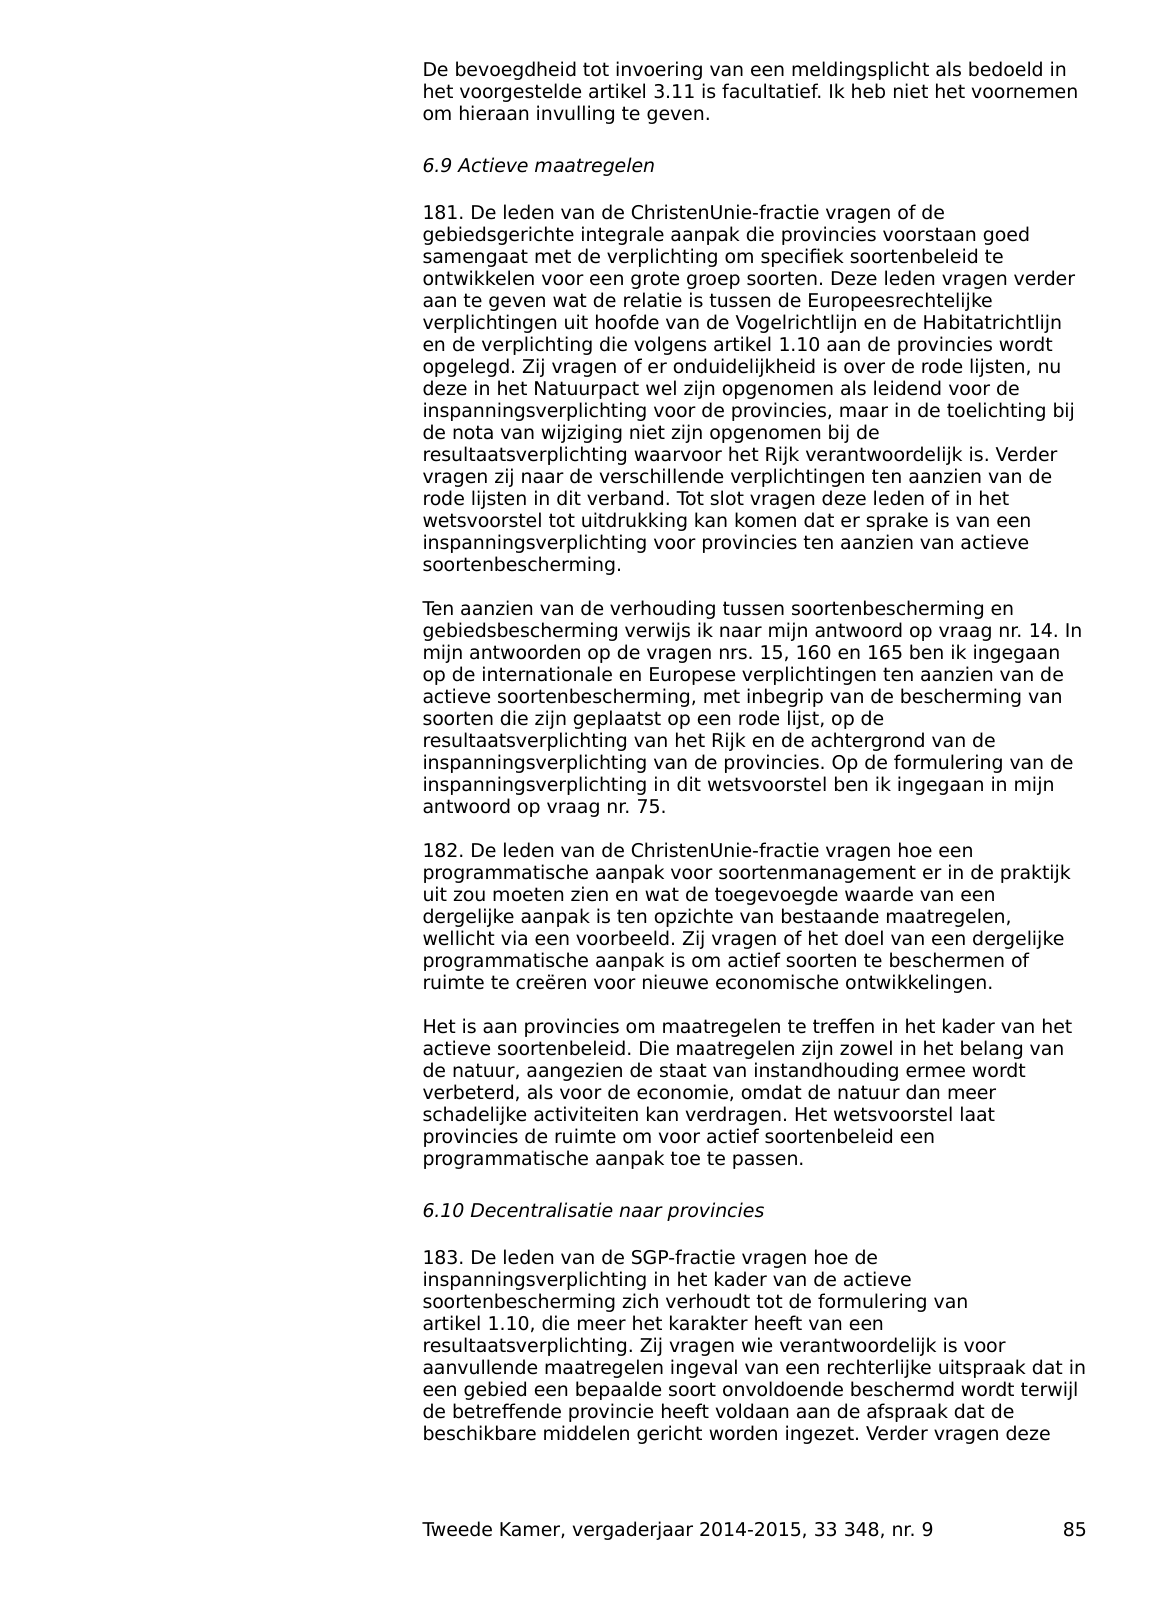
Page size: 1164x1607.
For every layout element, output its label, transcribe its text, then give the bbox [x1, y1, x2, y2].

text Ten aanzien van de verhouding tussen soortenbescherming en gebiedsbescherming verwijs ik naar mijn antwoord op vraag nr. 14. In mijn antwoorden op de vragen nrs. 15, 160 en 165 ben ik ingegaan op de internationale en Europese verplichtingen ten aanzien van de actieve soortenbescherming, met inbegrip van de bescherming van soorten die zijn geplaatst op een rode lijst, op de resultaatsverplichting van het Rijk en de achtergrond van de inspanningsverplichting van de provincies. Op de formulering van de inspanningsverplichting in dit wetsvoorstel ben ik ingegaan in mijn antwoord op vraag nr. 75. [422, 598, 1087, 818]
text 183. De leden van de SGP-fractie vragen hoe de inspanningsverplichting in het kader van de actieve soortenbescherming zich verhoudt tot de formulering van artikel 1.10, die meer het karakter heeft van een resultaatsverplichting. Zij vragen wie verantwoordelijk is voor aanvullende maatregelen ingeval van een rechterlijke uitspraak dat in een gebied een bepaalde soort onvoldoende beschermd wordt terwijl de betreffende provincie heeft voldaan aan de afspraak dat de beschikbare middelen gericht worden ingezet. Verder vragen deze [422, 1247, 1087, 1444]
text De bevoegdheid tot invoering van een meldingsplicht als bedoeld in het voorgestelde artikel 3.11 is facultatief. Ik heb niet het voornemen om hieraan invulling te geven. [422, 59, 1087, 125]
text 181. De leden van de ChristenUnie-fractie vragen of de gebiedsgerichte integrale aanpak die provincies voorstaan goed samengaat met de verplichting om specifiek soortenbeleid te ontwikkelen voor een grote groep soorten. Deze leden vragen verder aan te geven wat de relatie is tussen de Europeesrechtelijke verplichtingen uit hoofde van de Vogelrichtlijn en de Habitatrichtlijn en de verplichting die volgens artikel 1.10 aan de provincies wordt opgelegd. Zij vragen of er onduidelijkheid is over de rode lijsten, nu deze in het Natuurpact wel zijn opgenomen als leidend voor de inspanningsverplichting voor de provincies, maar in de toelichting bij de nota van wijziging niet zijn opgenomen bij de resultaatsverplichting waarvoor het Rijk verantwoordelijk is. Verder vragen zij naar de verschillende verplichtingen ten aanzien van de rode lijsten in dit verband. Tot slot vragen deze leden of in het wetsvoorstel tot uitdrukking kan komen dat er sprake is van een inspanningsverplichting voor provincies ten aanzien van actieve soortenbescherming. [422, 202, 1087, 576]
text 182. De leden van de ChristenUnie-fractie vragen hoe een programmatische aanpak voor soortenmanagement er in de praktijk uit zou moeten zien en wat de toegevoegde waarde van een dergelijke aanpak is ten opzichte van bestaande maatregelen, wellicht via een voorbeeld. Zij vragen of het doel van een dergelijke programmatische aanpak is om actief soorten te beschermen of ruimte te creëren voor nieuwe economische ontwikkelingen. [422, 840, 1087, 994]
subtitle 6.9 Actieve maatregelen [422, 155, 1087, 177]
text Het is aan provincies om maatregelen te treffen in het kader van het actieve soortenbeleid. Die maatregelen zijn zowel in het belang van de natuur, aangezien de staat van instandhouding ermee wordt verbeterd, als voor de economie, omdat de natuur dan meer schadelijke activiteiten kan verdragen. Het wetsvoorstel laat provincies de ruimte om voor actief soortenbeleid een programmatische aanpak toe te passen. [422, 1016, 1087, 1170]
subtitle 6.10 Decentralisatie naar provincies [422, 1200, 1087, 1222]
